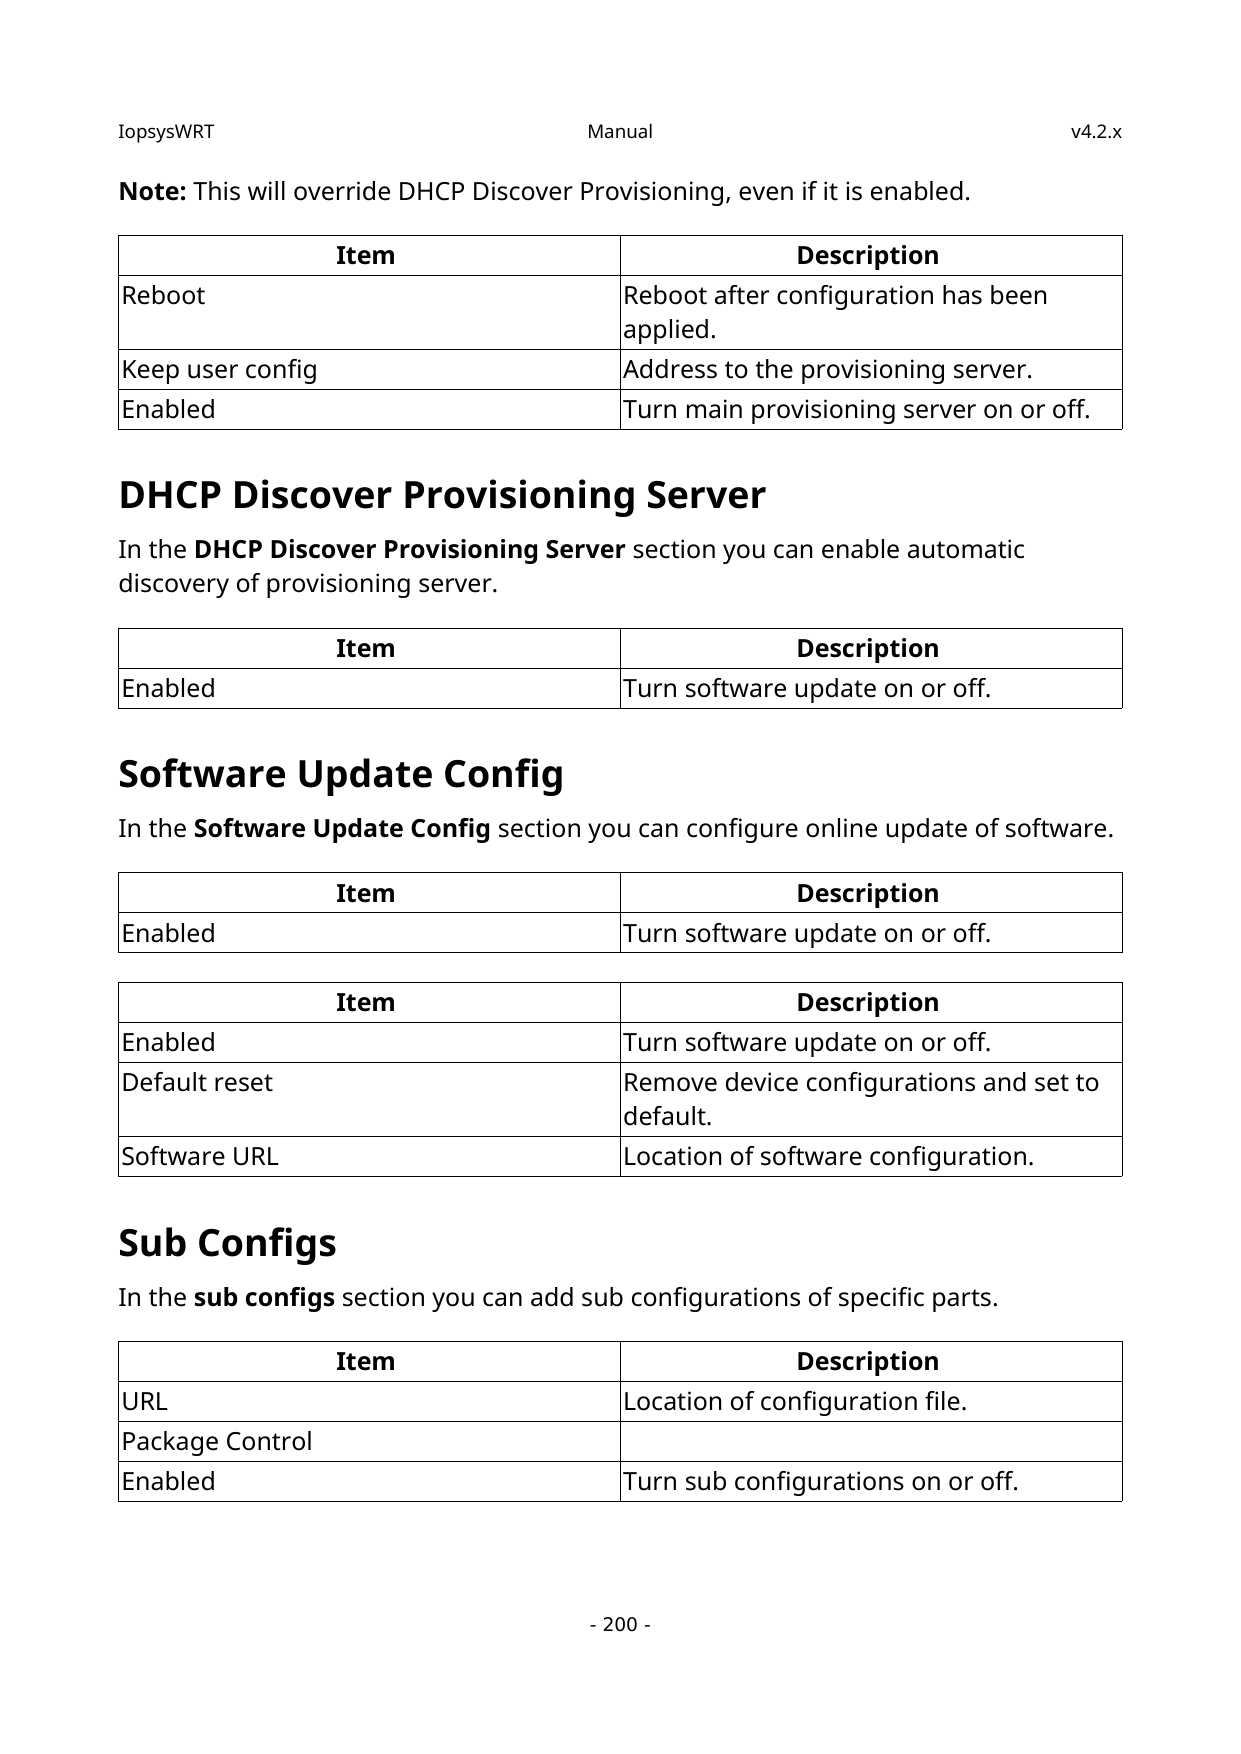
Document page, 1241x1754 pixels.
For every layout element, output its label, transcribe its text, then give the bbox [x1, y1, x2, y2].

table_header Item [119, 629, 620, 667]
table_cell Package Control [119, 1422, 620, 1461]
table_cell [621, 1422, 1122, 1461]
table_cell Reboot [119, 276, 620, 348]
table_cell Remove device configurations and set to default. [621, 1063, 1122, 1136]
table_header Description [621, 983, 1122, 1022]
subtitle Sub Configs [118, 1216, 1122, 1267]
table_cell Default reset [119, 1063, 620, 1136]
table_cell Location of configuration file. [621, 1382, 1122, 1421]
subtitle DHCP Discover Provisioning Server [118, 468, 1122, 519]
table_cell Reboot after configuration has been applied. [621, 276, 1122, 348]
table_header Item [119, 983, 620, 1022]
table_cell Software URL [119, 1137, 620, 1176]
text In the Software Update Config section you can configure online update of software. [118, 811, 1122, 845]
table_header Description [621, 1342, 1122, 1381]
table_cell Enabled [119, 1462, 620, 1501]
table_cell Turn sub configurations on or off. [621, 1462, 1122, 1501]
table_cell Location of software configuration. [621, 1137, 1122, 1176]
table_cell Turn software update on or off. [621, 1023, 1122, 1062]
table_cell Enabled [119, 390, 620, 428]
table_cell URL [119, 1382, 620, 1421]
text In the DHCP Discover Provisioning Server section you can enable automatic discovery of provisioning server. [118, 532, 1122, 600]
text In the sub configs section you can add sub configurations of specific parts. [118, 1279, 1122, 1313]
table_header Description [621, 629, 1122, 667]
table_cell Enabled [119, 1023, 620, 1062]
table_header Item [119, 236, 620, 274]
text Note: This will override DHCP Discover Provisioning, even if it is enabled. [118, 173, 1122, 207]
table_cell Turn software update on or off. [621, 669, 1122, 707]
table_header Description [621, 873, 1122, 912]
table_header Item [119, 1342, 620, 1381]
table_header Item [119, 873, 620, 912]
table_cell Keep user config [119, 350, 620, 388]
table_cell Address to the provisioning server. [621, 350, 1122, 388]
table_header Description [621, 236, 1122, 274]
table_cell Enabled [119, 669, 620, 707]
subtitle Software Update Config [118, 747, 1122, 798]
table_cell Enabled [119, 913, 620, 952]
table_cell Turn main provisioning server on or off. [621, 390, 1122, 428]
table_cell Turn software update on or off. [621, 913, 1122, 952]
